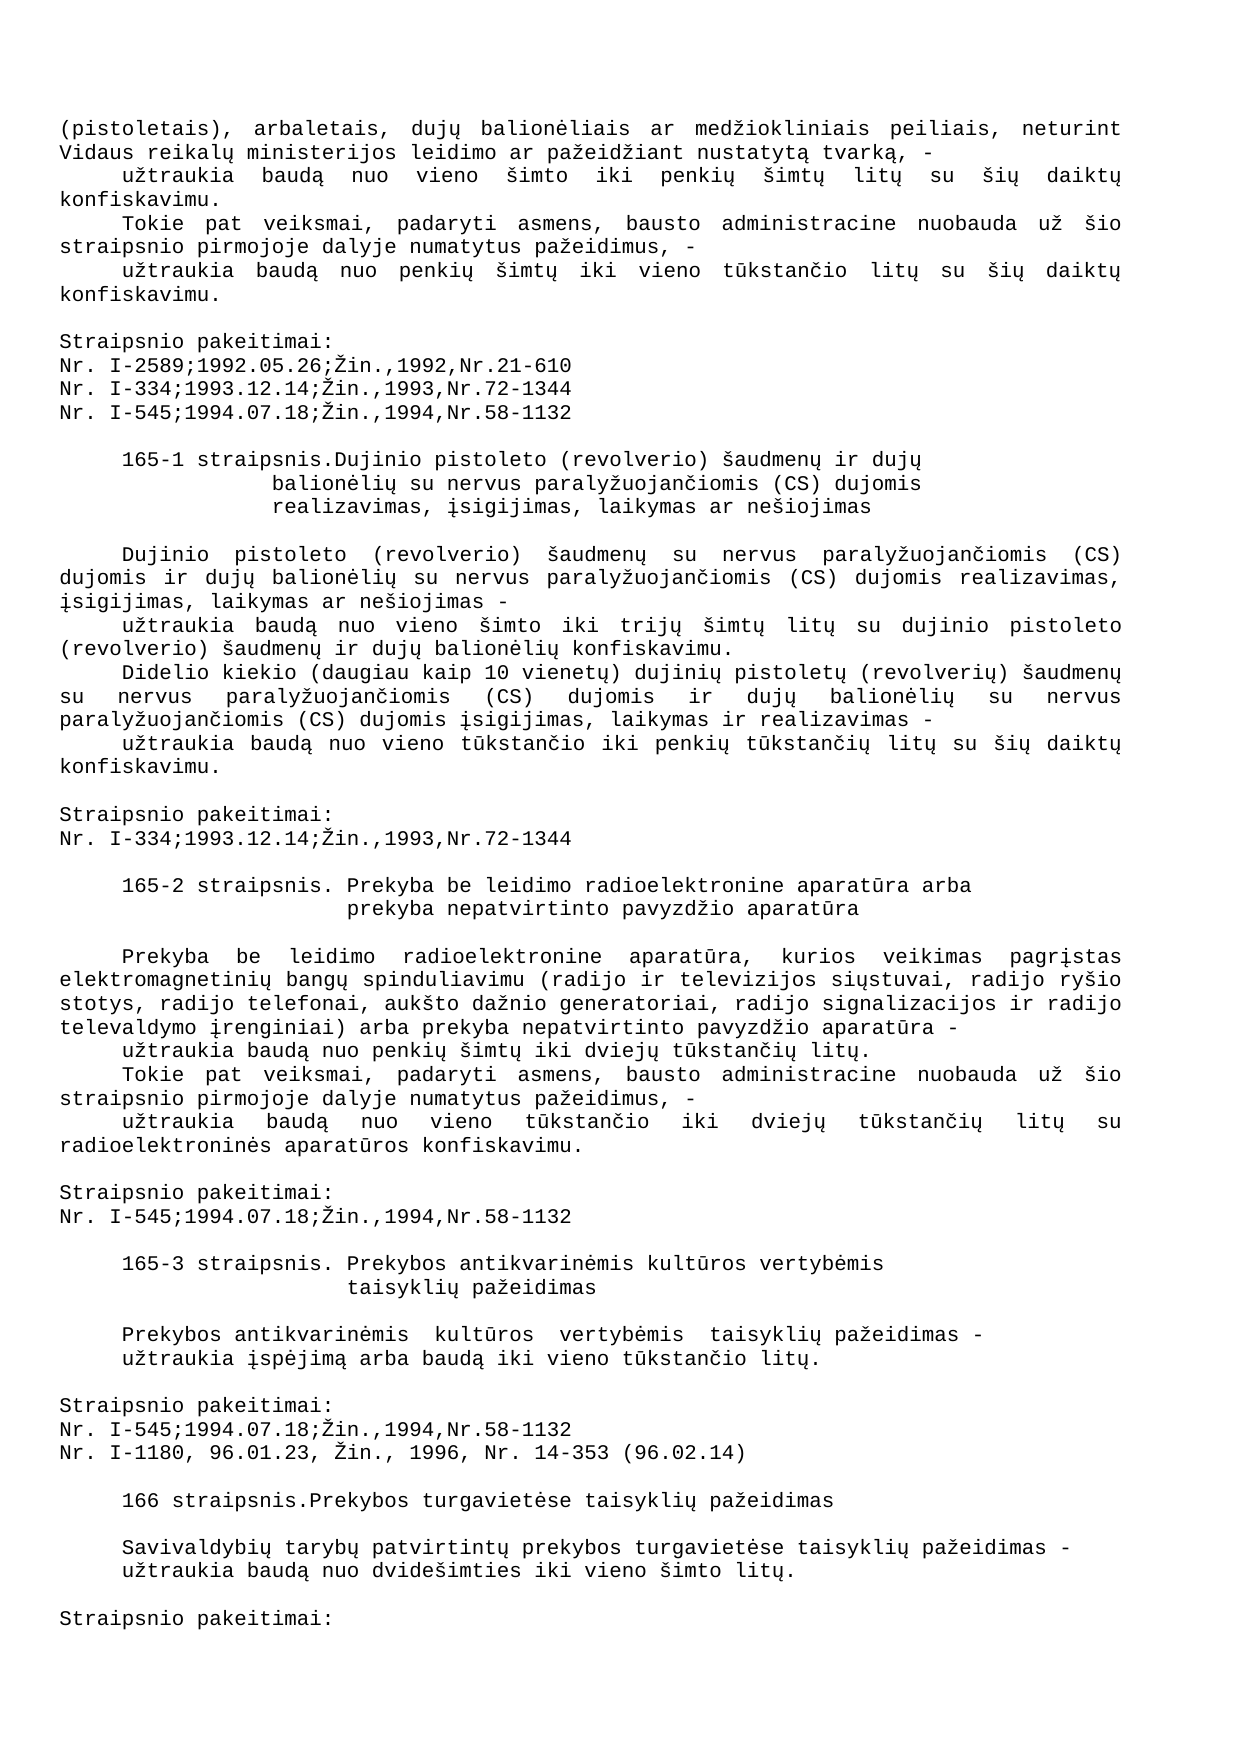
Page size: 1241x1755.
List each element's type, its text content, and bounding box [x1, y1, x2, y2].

text 165-3 straipsnis. Prekybos antikvarinėmis kultūros vertybėmis [59, 1253, 1122, 1277]
text Straipsnio pakeitimai: [59, 331, 1122, 354]
text Straipsnio pakeitimai: [59, 1395, 1122, 1419]
text Nr. I-334;1993.12.14;Žin.,1993,Nr.72-1344 [59, 827, 1122, 851]
text Didelio kiekio (daugiau kaip 10 vienetų) dujinių pistoletų (revolverių) šaudmenų su nervus paralyžuojančiomis (CS) dujomis ir dujų balionėlių su nervus paralyžuojančiomis (CS) dujomis įsigijimas, laikymas ir realizavimas - [59, 662, 1122, 733]
text užtraukia baudą nuo dvidešimties iki vieno šimto litų. [59, 1561, 1122, 1584]
text Tokie pat veiksmai, padaryti asmens, bausto administracine nuobauda už šio straipsnio pirmojoje dalyje numatytus pažeidimus, - [59, 1064, 1122, 1111]
text Tokie pat veiksmai, padaryti asmens, bausto administracine nuobauda už šio straipsnio pirmojoje dalyje numatytus pažeidimus, - [59, 213, 1122, 260]
text užtraukia baudą nuo penkių šimtų iki dviejų tūkstančių litų. [59, 1040, 1122, 1064]
text užtraukia baudą nuo vieno šimto iki trijų šimtų litų su dujinio pistoleto (revolverio) šaudmenų ir dujų balionėlių konfiskavimu. [59, 615, 1122, 662]
text užtraukia baudą nuo vieno tūkstančio iki penkių tūkstančių litų su šių daiktų konfiskavimu. [59, 733, 1122, 780]
text Straipsnio pakeitimai: [59, 1182, 1122, 1206]
text Nr. I-2589;1992.05.26;Žin.,1992,Nr.21-610 [59, 354, 1122, 378]
text Savivaldybių tarybų patvirtintų prekybos turgavietėse taisyklių pažeidimas - [59, 1537, 1122, 1561]
text Nr. I-545;1994.07.18;Žin.,1994,Nr.58-1132 [59, 1419, 1122, 1442]
text Straipsnio pakeitimai: [59, 1608, 1122, 1631]
text realizavimas, įsigijimas, laikymas ar nešiojimas [59, 496, 1122, 520]
text užtraukia įspėjimą arba baudą iki vieno tūkstančio litų. [59, 1348, 1122, 1371]
text Nr. I-1180, 96.01.23, Žin., 1996, Nr. 14-353 (96.02.14) [59, 1442, 1122, 1466]
text 165-1 straipsnis.Dujinio pistoleto (revolverio) šaudmenų ir dujų [59, 449, 1122, 473]
text 166 straipsnis.Prekybos turgavietėse taisyklių pažeidimas [59, 1489, 1122, 1513]
text Nr. I-334;1993.12.14;Žin.,1993,Nr.72-1344 [59, 378, 1122, 402]
text Nr. I-545;1994.07.18;Žin.,1994,Nr.58-1132 [59, 1206, 1122, 1229]
text prekyba nepatvirtinto pavyzdžio aparatūra [59, 898, 1122, 922]
text Dujinio pistoleto (revolverio) šaudmenų su nervus paralyžuojančiomis (CS) dujomis ir dujų balionėlių su nervus paralyžuojančiomis (CS) dujomis realizavimas, įsigijimas, laikymas ar nešiojimas - [59, 544, 1122, 615]
text užtraukia baudą nuo vieno tūkstančio iki dviejų tūkstančių litų su radioelektroninės aparatūros konfiskavimu. [59, 1111, 1122, 1158]
text užtraukia baudą nuo penkių šimtų iki vieno tūkstančio litų su šių daiktų konfiskavimu. [59, 260, 1122, 307]
text Prekybos antikvarinėmis kultūros vertybėmis taisyklių pažeidimas - [59, 1324, 1122, 1348]
text balionėlių su nervus paralyžuojančiomis (CS) dujomis [59, 473, 1122, 496]
text Straipsnio pakeitimai: [59, 804, 1122, 827]
text užtraukia baudą nuo vieno šimto iki penkių šimtų litų su šių daiktų konfiskavimu. [59, 165, 1122, 213]
text (pistoletais), arbaletais, dujų balionėliais ar medžiokliniais peiliais, neturint Vidaus reikalų ministerijos leidimo ar pažeidžiant nustatytą tvarką, - [59, 118, 1122, 165]
text Nr. I-545;1994.07.18;Žin.,1994,Nr.58-1132 [59, 402, 1122, 426]
text taisyklių pažeidimas [59, 1277, 1122, 1300]
text Prekyba be leidimo radioelektronine aparatūra, kurios veikimas pagrįstas elektromagnetinių bangų spinduliavimu (radijo ir televizijos siųstuvai, radijo ryšio stotys, radijo telefonai, aukšto dažnio generatoriai, radijo signalizacijos ir radijo televaldymo įrenginiai) arba prekyba nepatvirtinto pavyzdžio aparatūra - [59, 946, 1122, 1040]
text 165-2 straipsnis. Prekyba be leidimo radioelektronine aparatūra arba [59, 875, 1122, 898]
